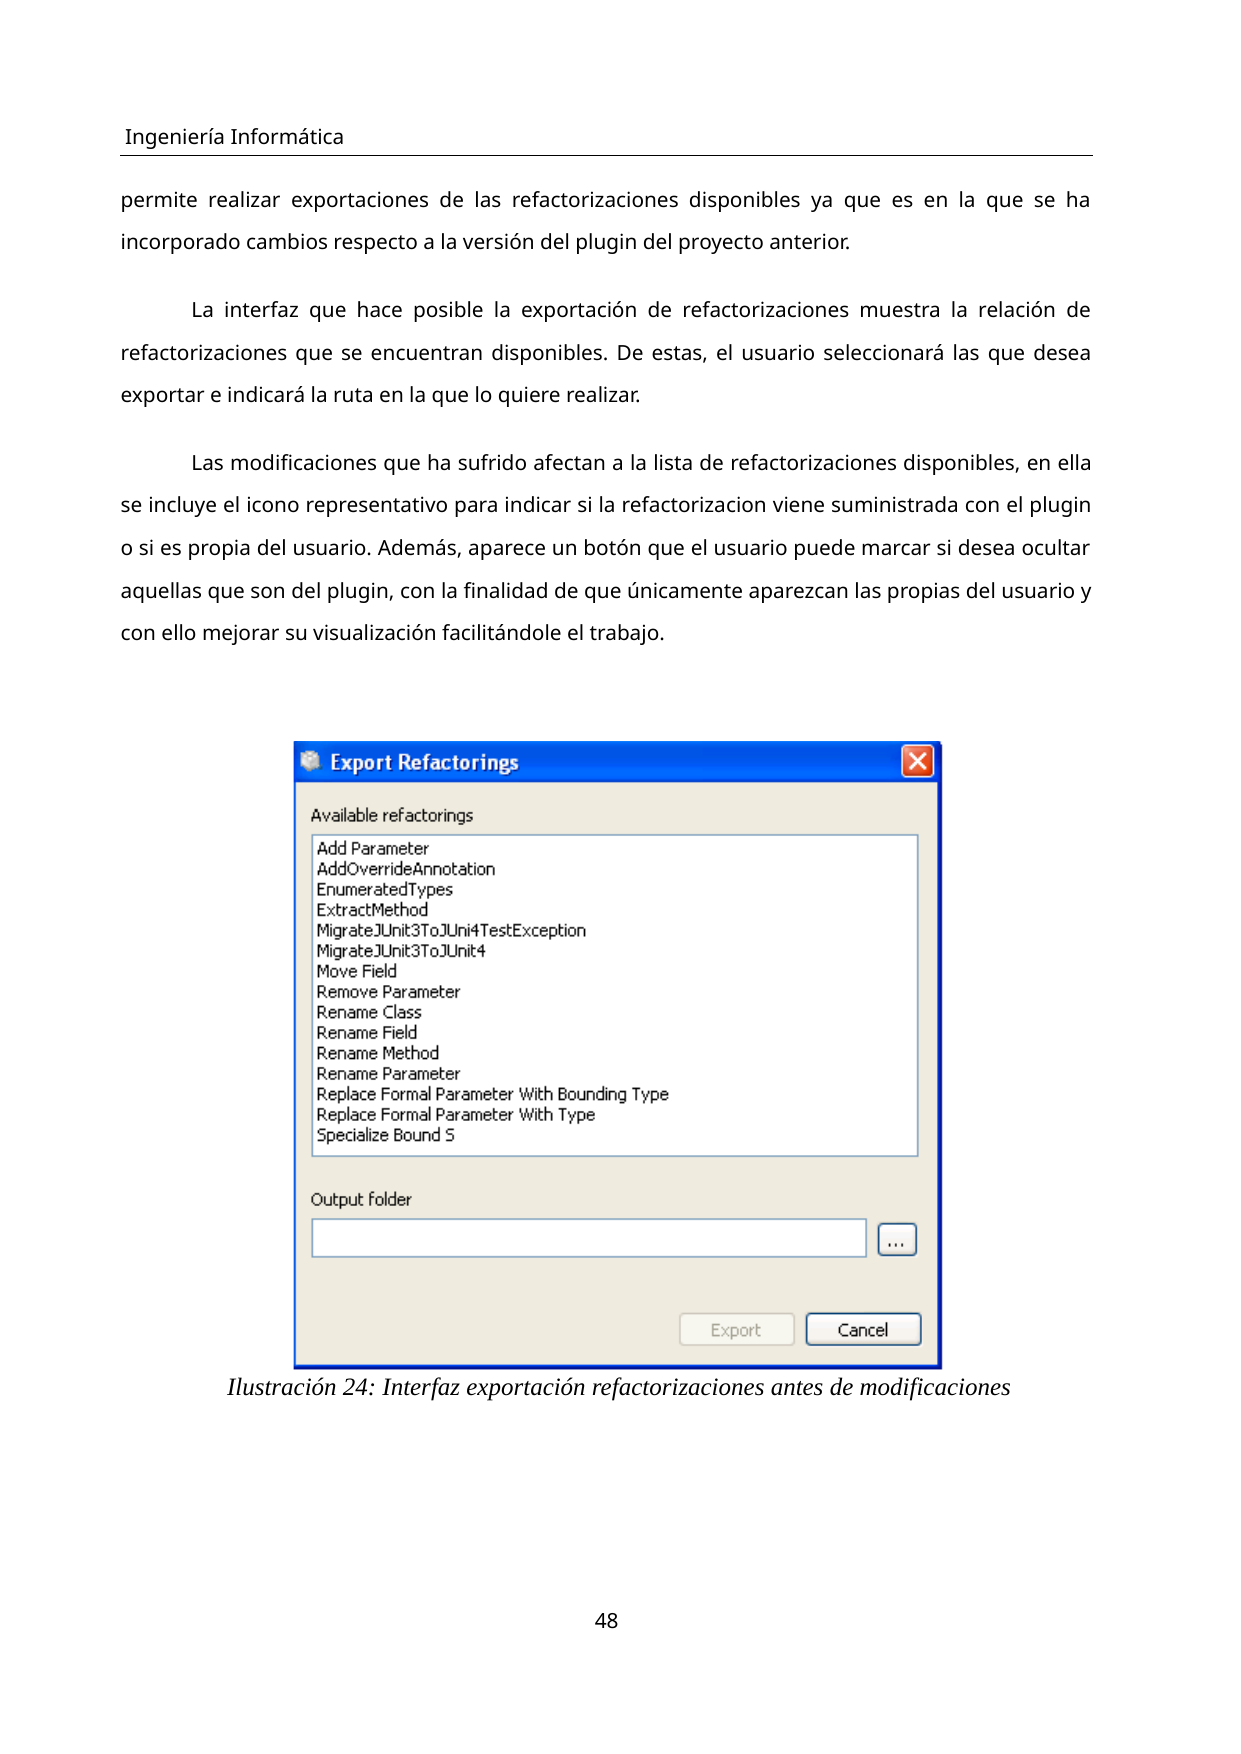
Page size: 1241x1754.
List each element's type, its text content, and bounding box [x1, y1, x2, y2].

text Ilustración 24: Interfaz exportación refactorizaciones antes de modificaciones [218, 753, 1022, 1401]
text permite realizar exportaciones de las refactorizaciones disponibles ya que es en la que se ha incorporado cambios respecto a la versión del plugin del proyecto anterior. [120, 185, 1093, 256]
text Las modificaciones que ha sufrido afectan a la lista de refactorizaciones disponibles, en ella se incluye el icono representativo para indicar si la refactorizacion viene suministrada con el plugin o si es propia del usuario. Además, aparece un botón que el usuario puede marcar si desea ocultar aquellas que son del plugin, con la finalidad de que únicamente aparezcan las propias del usuario y con ello mejorar su visualización facilitándole el trabajo. [120, 448, 1093, 647]
text La interfaz que hace posible la exportación de refactorizaciones muestra la relación de refactorizaciones que se encuentran disponibles. De estas, el usuario seleccionará las que desea exportar e indicará la ruta en la que lo quiere realizar. [120, 295, 1093, 409]
